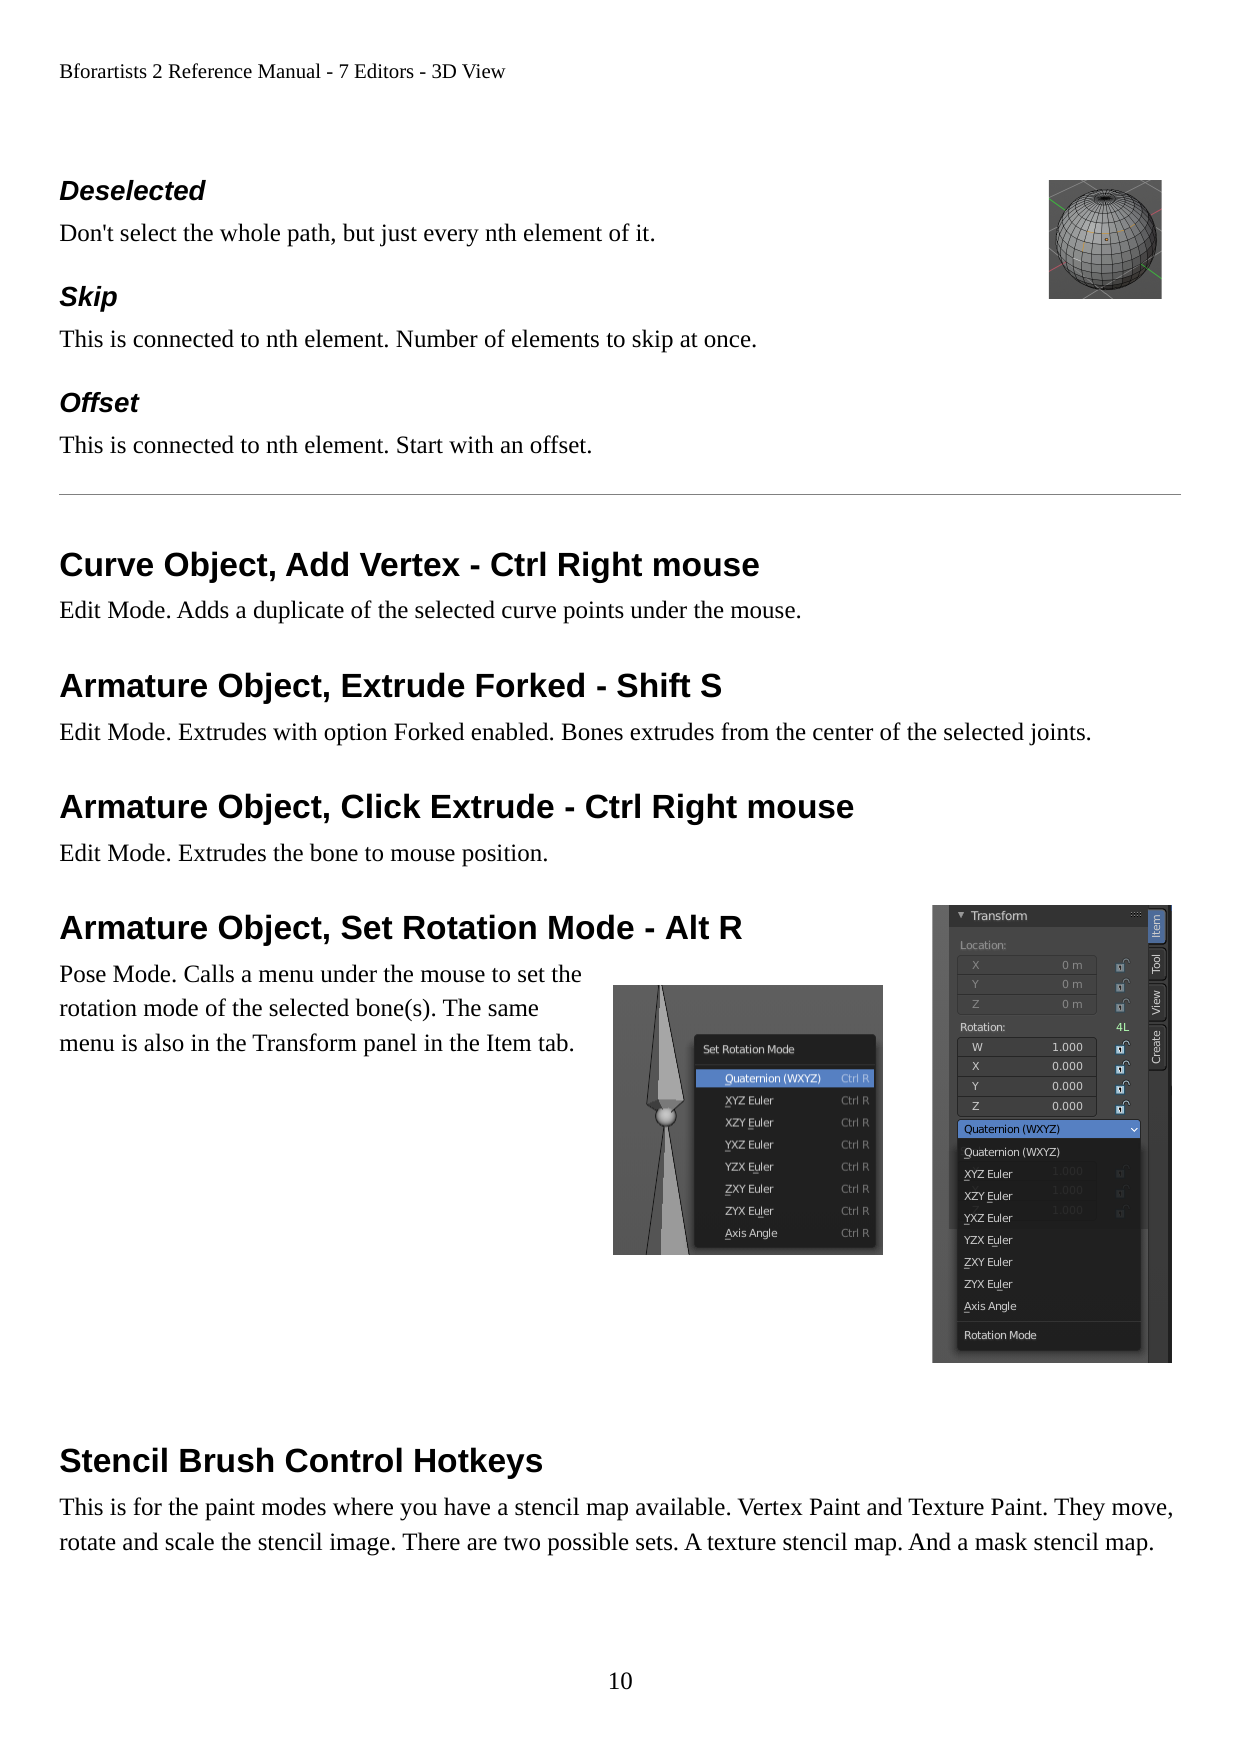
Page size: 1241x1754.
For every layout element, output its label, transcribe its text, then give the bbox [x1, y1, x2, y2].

text Edit Mode. Adds a duplicate of the selected curve points under the mouse. [59, 596, 1181, 624]
subtitle Skip [59, 280, 1181, 312]
text This is connected to nth element. Number of elements to skip at once. [59, 324, 1181, 353]
subtitle Armature Object, Click Extrude - Ctrl Right mouse [59, 787, 1181, 825]
subtitle Offset [59, 386, 1181, 418]
subtitle Deselected [59, 174, 1181, 206]
text Edit Mode. Extrudes the bone to mouse position. [59, 838, 1181, 866]
picture [1048, 180, 1162, 299]
subtitle Armature Object, Extrude Forked - Shift S [59, 666, 1181, 704]
subtitle Curve Object, Add Vertex - Ctrl Right mouse [59, 544, 1181, 583]
text Don't select the whole path, but just every nth element of it. [59, 218, 1048, 247]
picture [613, 985, 883, 1255]
picture [932, 905, 1172, 1363]
text This is connected to nth element. Start with an offset. [59, 430, 1181, 459]
text This is for the paint modes where you have a stencil map available. Vertex Paint and Texture Paint. They move, rotate and scale the stencil image. There are two possible sets. A texture stencil map. And a mask stencil map. [59, 1492, 1181, 1555]
subtitle Armature Object, Set Rotation Mode - Alt R [59, 908, 932, 946]
text Pose Mode. Calls a menu under the mouse to set the rotation mode of the selected bone(s). The same menu is also in the Transform panel in the Item tab. [59, 959, 932, 1056]
text Edit Mode. Extrudes with option Forked enabled. Bones extrudes from the center of the selected joints. [59, 717, 1181, 745]
subtitle Stencil Brush Control Hotkeys [59, 1441, 1181, 1480]
